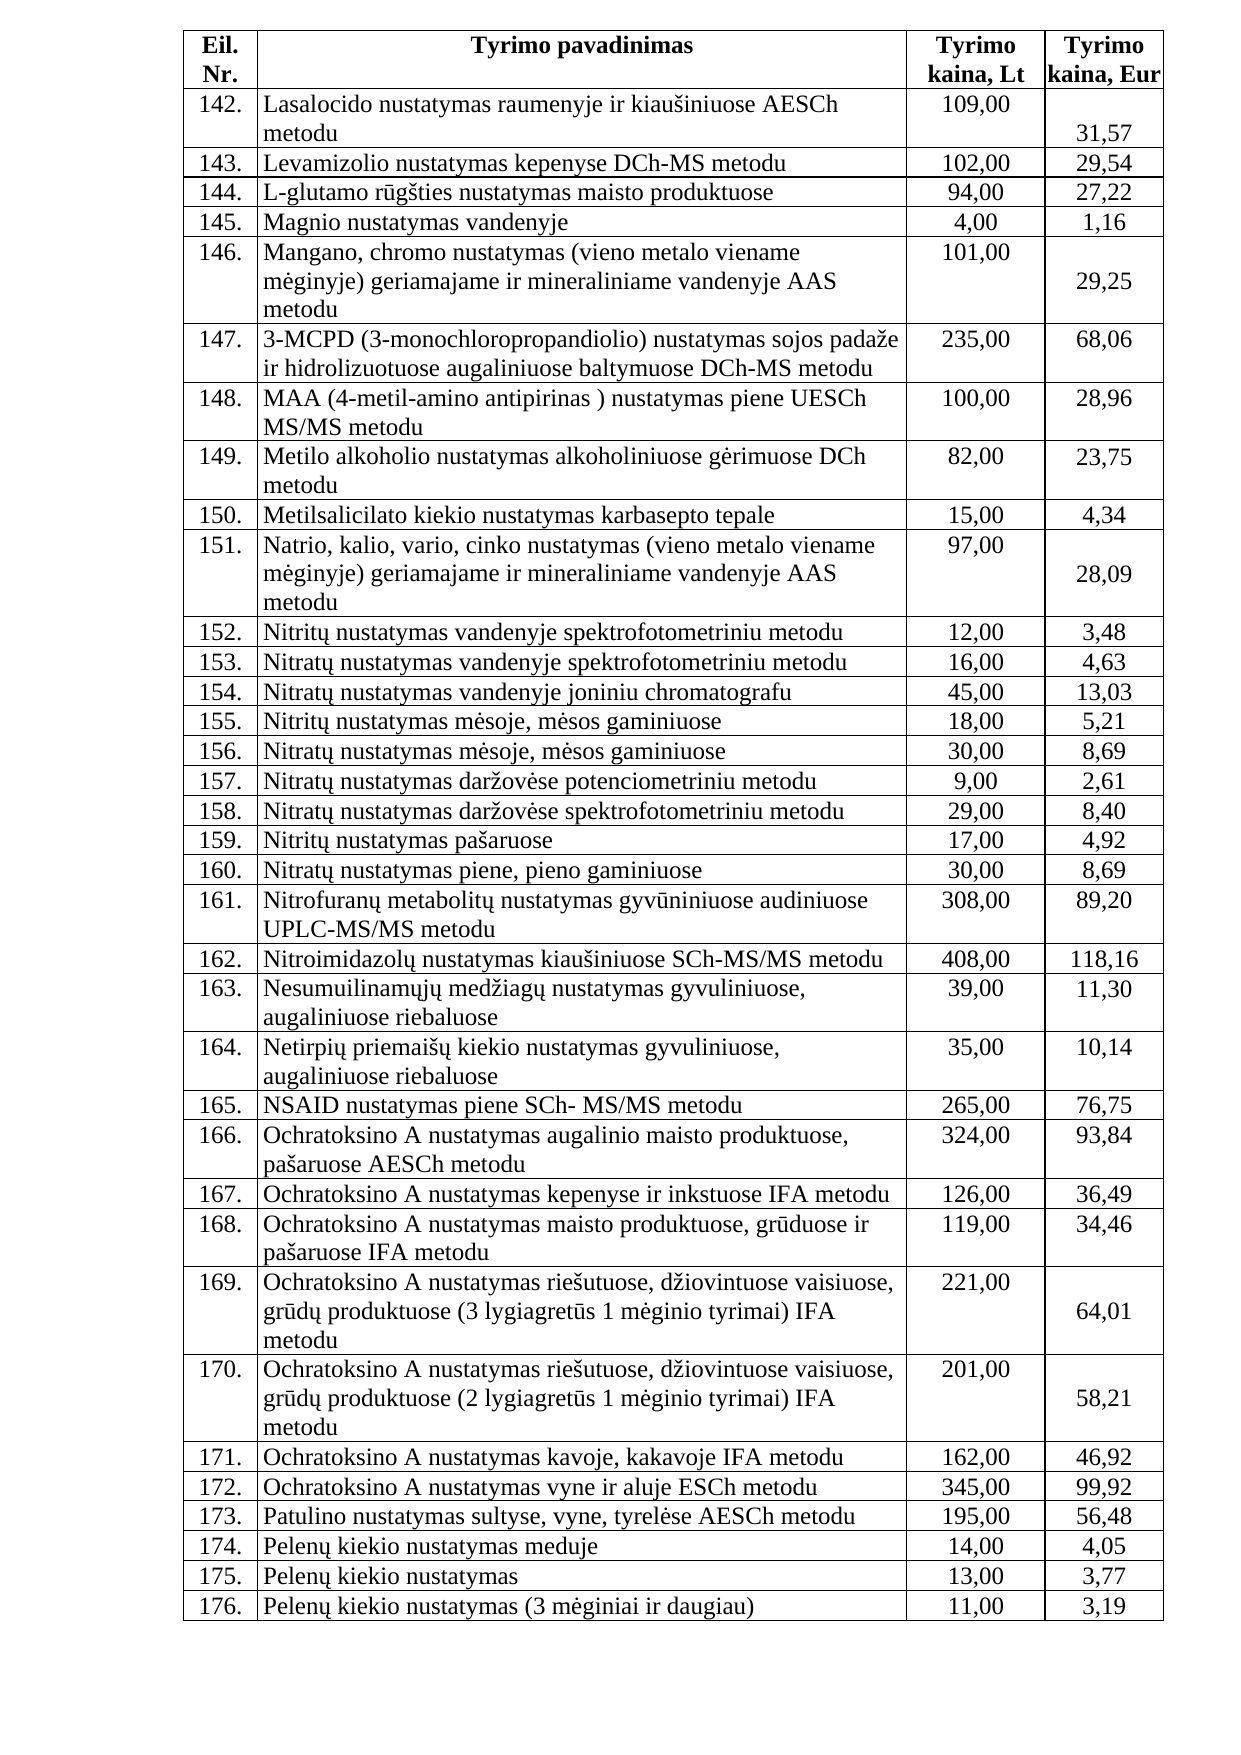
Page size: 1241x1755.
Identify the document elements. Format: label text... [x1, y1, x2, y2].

table_cell Magnio nustatymas vandenyje [258, 207, 906, 236]
table_cell 82,00 [907, 441, 1044, 499]
table_cell 29,54 [1046, 148, 1163, 176]
table_cell 18,00 [907, 706, 1044, 735]
table_cell Ochratoksino A nustatymas kepenyse ir inkstuose IFA metodu [258, 1179, 906, 1208]
table_cell 31,57 [1046, 89, 1163, 147]
table_cell 167. [184, 1179, 257, 1208]
table_cell 265,00 [907, 1091, 1044, 1119]
table_cell 13,03 [1046, 677, 1163, 705]
table_cell 154. [184, 677, 257, 705]
table_cell 152. [184, 617, 257, 646]
table_cell 5,21 [1046, 706, 1163, 735]
table_cell 45,00 [907, 677, 1044, 705]
table_header Tyrimo kaina, Lt [907, 31, 1044, 88]
table_cell 221,00 [907, 1267, 1044, 1353]
table_cell 102,00 [907, 148, 1044, 176]
table_cell 170. [184, 1355, 257, 1441]
table_cell 35,00 [907, 1032, 1044, 1089]
table_cell Ochratoksino A nustatymas riešutuose, džiovintuose vaisiuose, grūdų produktuose (2 lygiagretūs 1 mėginio tyrimai) IFA metodu [258, 1355, 906, 1441]
table_cell 172. [184, 1472, 257, 1500]
table_cell 27,22 [1046, 178, 1163, 206]
table_cell 39,00 [907, 974, 1044, 1031]
table_cell 99,92 [1046, 1472, 1163, 1500]
table_cell 235,00 [907, 324, 1044, 382]
table_cell 28,09 [1046, 530, 1163, 616]
table_cell 161. [184, 885, 257, 943]
table_cell 15,00 [907, 500, 1044, 529]
table_cell 11,00 [907, 1591, 1044, 1619]
table_cell 4,92 [1046, 826, 1163, 854]
table_cell 408,00 [907, 944, 1044, 972]
table_cell Lasalocido nustatymas raumenyje ir kiaušiniuose AESCh metodu [258, 89, 906, 147]
table_cell 156. [184, 736, 257, 765]
table_cell 166. [184, 1120, 257, 1178]
table_cell 201,00 [907, 1355, 1044, 1441]
table_cell 4,00 [907, 207, 1044, 236]
table_cell Metilo alkoholio nustatymas alkoholiniuose gėrimuose DCh metodu [258, 441, 906, 499]
table_cell 195,00 [907, 1501, 1044, 1530]
table_cell 163. [184, 974, 257, 1031]
table_cell 2,61 [1046, 766, 1163, 795]
table_cell 151. [184, 530, 257, 616]
table_cell 171. [184, 1442, 257, 1471]
table_cell 17,00 [907, 826, 1044, 854]
table_header Eil. Nr. [184, 31, 257, 88]
table_cell 150. [184, 500, 257, 529]
table_cell 149. [184, 441, 257, 499]
table_cell 158. [184, 796, 257, 824]
table_cell L-glutamo rūgšties nustatymas maisto produktuose [258, 178, 906, 206]
table_cell 14,00 [907, 1531, 1044, 1560]
table_cell 169. [184, 1267, 257, 1353]
table_cell 16,00 [907, 647, 1044, 676]
table_cell 143. [184, 148, 257, 176]
table_cell 142. [184, 89, 257, 147]
table_cell 165. [184, 1091, 257, 1119]
table_cell Nesumuilinamųjų medžiagų nustatymas gyvuliniuose, augaliniuose riebaluose [258, 974, 906, 1031]
table_cell 173. [184, 1501, 257, 1530]
table_cell 10,14 [1046, 1032, 1163, 1089]
table_cell MAA (4-metil-amino antipirinas ) nustatymas piene UESCh MS/MS metodu [258, 383, 906, 440]
table_cell 9,00 [907, 766, 1044, 795]
table_cell 324,00 [907, 1120, 1044, 1178]
table_cell 174. [184, 1531, 257, 1560]
table_cell Pelenų kiekio nustatymas [258, 1561, 906, 1590]
table_cell 34,46 [1046, 1209, 1163, 1266]
table_cell 146. [184, 237, 257, 323]
table_cell 308,00 [907, 885, 1044, 943]
table_cell 345,00 [907, 1472, 1044, 1500]
table_cell Nitritų nustatymas mėsoje, mėsos gaminiuose [258, 706, 906, 735]
table_cell Levamizolio nustatymas kepenyse DCh-MS metodu [258, 148, 906, 176]
table_cell Netirpių priemaišų kiekio nustatymas gyvuliniuose, augaliniuose riebaluose [258, 1032, 906, 1089]
table_cell 12,00 [907, 617, 1044, 646]
table_cell 3-MCPD (3-monochloropropandiolio) nustatymas sojos padaže ir hidrolizuotuose augaliniuose baltymuose DCh-MS metodu [258, 324, 906, 382]
table_cell Nitrofuranų metabolitų nustatymas gyvūniniuose audiniuose UPLC-MS/MS metodu [258, 885, 906, 943]
table_cell 89,20 [1046, 885, 1163, 943]
table_cell 159. [184, 826, 257, 854]
table_cell Pelenų kiekio nustatymas meduje [258, 1531, 906, 1560]
table_cell Ochratoksino A nustatymas vyne ir aluje ESCh metodu [258, 1472, 906, 1500]
table_cell 118,16 [1046, 944, 1163, 972]
table_cell 30,00 [907, 736, 1044, 765]
table_cell 147. [184, 324, 257, 382]
table_cell 8,69 [1046, 855, 1163, 884]
table_cell 28,96 [1046, 383, 1163, 440]
table_cell 29,00 [907, 796, 1044, 824]
table_cell 58,21 [1046, 1355, 1163, 1441]
table_cell 155. [184, 706, 257, 735]
table_cell NSAID nustatymas piene SCh- MS/MS metodu [258, 1091, 906, 1119]
table_cell Ochratoksino A nustatymas kavoje, kakavoje IFA metodu [258, 1442, 906, 1471]
table_cell Ochratoksino A nustatymas augalinio maisto produktuose, pašaruose AESCh metodu [258, 1120, 906, 1178]
table_cell Nitratų nustatymas daržovėse spektrofotometriniu metodu [258, 796, 906, 824]
table_cell 30,00 [907, 855, 1044, 884]
table_cell 3,19 [1046, 1591, 1163, 1619]
table_cell 11,30 [1046, 974, 1163, 1031]
table_cell Nitroimidazolų nustatymas kiaušiniuose SCh-MS/MS metodu [258, 944, 906, 972]
table_cell 162,00 [907, 1442, 1044, 1471]
table_cell 144. [184, 178, 257, 206]
table_cell Nitratų nustatymas daržovėse potenciometriniu metodu [258, 766, 906, 795]
table_cell 157. [184, 766, 257, 795]
table_cell 3,48 [1046, 617, 1163, 646]
table_cell 64,01 [1046, 1267, 1163, 1353]
table_cell Patulino nustatymas sultyse, vyne, tyrelėse AESCh metodu [258, 1501, 906, 1530]
table_cell 3,77 [1046, 1561, 1163, 1590]
table_cell 23,75 [1046, 441, 1163, 499]
table_cell Ochratoksino A nustatymas maisto produktuose, grūduose ir pašaruose IFA metodu [258, 1209, 906, 1266]
table_cell 56,48 [1046, 1501, 1163, 1530]
table_cell 93,84 [1046, 1120, 1163, 1178]
table_cell Nitritų nustatymas pašaruose [258, 826, 906, 854]
table_cell 126,00 [907, 1179, 1044, 1208]
table_cell 109,00 [907, 89, 1044, 147]
table_cell 29,25 [1046, 237, 1163, 323]
table_cell 4,05 [1046, 1531, 1163, 1560]
table_cell Nitratų nustatymas vandenyje spektrofotometriniu metodu [258, 647, 906, 676]
table_cell 164. [184, 1032, 257, 1089]
table_cell 8,69 [1046, 736, 1163, 765]
table_cell 94,00 [907, 178, 1044, 206]
table_cell 168. [184, 1209, 257, 1266]
table_cell 175. [184, 1561, 257, 1590]
table_cell Pelenų kiekio nustatymas (3 mėginiai ir daugiau) [258, 1591, 906, 1619]
table_cell 36,49 [1046, 1179, 1163, 1208]
table_cell 101,00 [907, 237, 1044, 323]
table_cell Nitratų nustatymas mėsoje, mėsos gaminiuose [258, 736, 906, 765]
table_cell Mangano, chromo nustatymas (vieno metalo viename mėginyje) geriamajame ir mineraliniame vandenyje AAS metodu [258, 237, 906, 323]
table_cell 153. [184, 647, 257, 676]
table_cell 162. [184, 944, 257, 972]
table_cell 4,63 [1046, 647, 1163, 676]
table_cell 119,00 [907, 1209, 1044, 1266]
table_cell 68,06 [1046, 324, 1163, 382]
table_cell 97,00 [907, 530, 1044, 616]
table_cell Natrio, kalio, vario, cinko nustatymas (vieno metalo viename mėginyje) geriamajame ir mineraliniame vandenyje AAS metodu [258, 530, 906, 616]
table_cell Nitratų nustatymas piene, pieno gaminiuose [258, 855, 906, 884]
table_cell Metilsalicilato kiekio nustatymas karbasepto tepale [258, 500, 906, 529]
table_cell 145. [184, 207, 257, 236]
table_cell 8,40 [1046, 796, 1163, 824]
table_cell 1,16 [1046, 207, 1163, 236]
table_cell 46,92 [1046, 1442, 1163, 1471]
table_cell 176. [184, 1591, 257, 1619]
table_cell Ochratoksino A nustatymas riešutuose, džiovintuose vaisiuose, grūdų produktuose (3 lygiagretūs 1 mėginio tyrimai) IFA metodu [258, 1267, 906, 1353]
table_header Tyrimo kaina, Eur [1046, 31, 1163, 88]
table_header Tyrimo pavadinimas [258, 31, 906, 88]
table_cell Nitratų nustatymas vandenyje joniniu chromatografu [258, 677, 906, 705]
table_cell 13,00 [907, 1561, 1044, 1590]
table_cell Nitritų nustatymas vandenyje spektrofotometriniu metodu [258, 617, 906, 646]
table_cell 76,75 [1046, 1091, 1163, 1119]
table_cell 160. [184, 855, 257, 884]
table_cell 148. [184, 383, 257, 440]
table_cell 4,34 [1046, 500, 1163, 529]
table_cell 100,00 [907, 383, 1044, 440]
